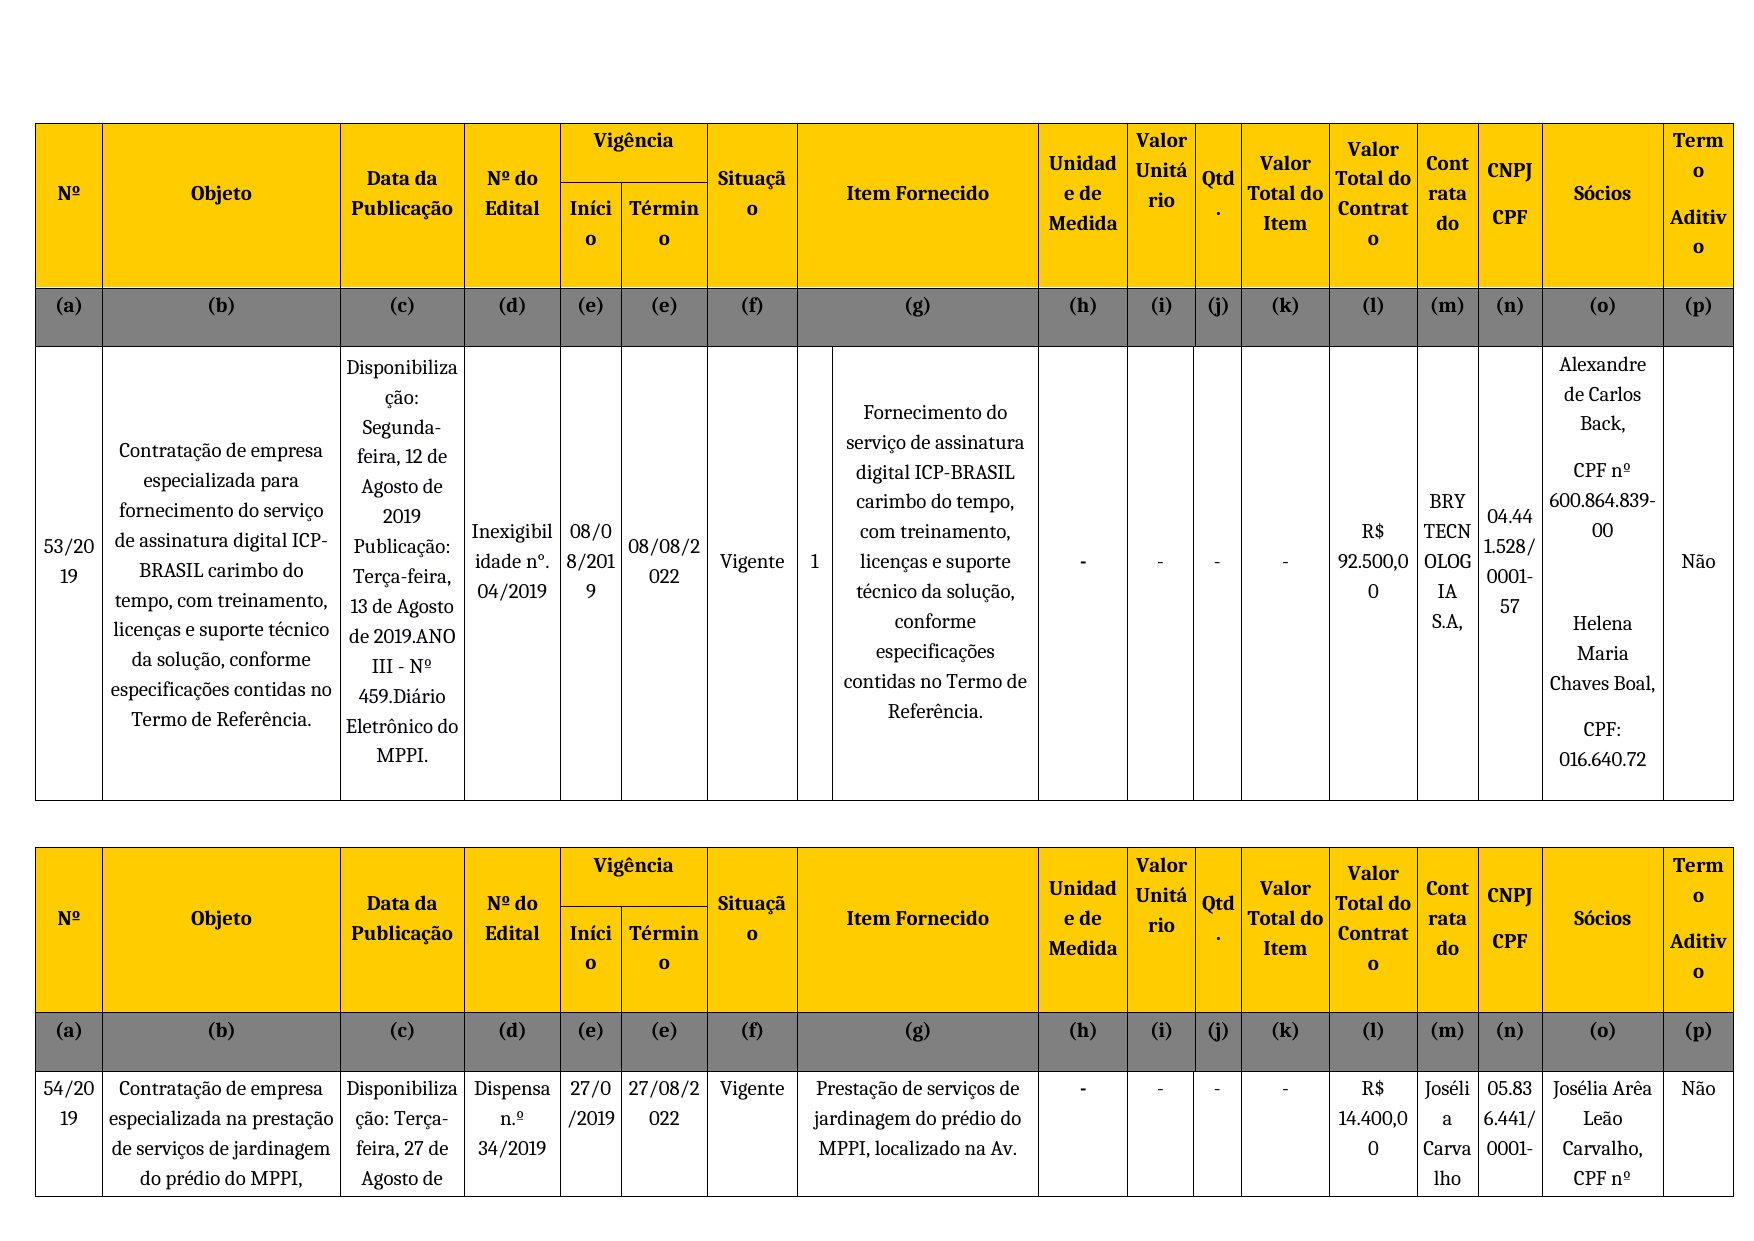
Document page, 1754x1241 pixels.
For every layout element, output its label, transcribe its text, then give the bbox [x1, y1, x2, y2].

table_cell (a) [36, 289, 102, 346]
table_cell (k) [1242, 1013, 1329, 1071]
table_cell Disponibilização: Segunda-feira, 12 de Agosto de 2019 Publicação: Terça-feira, 13 de Agosto de 2019.ANO III - Nº 459.Diário Eletrônico do MPPI. [341, 347, 464, 800]
table_header Situação [708, 124, 797, 287]
table_header Objeto [103, 848, 340, 1012]
table_header Valor Total do Item [1242, 124, 1329, 287]
table_header Nº do Edital [465, 848, 560, 1012]
table_cell (d) [465, 289, 560, 346]
table_cell Inexigibilidade n°. 04/2019 [465, 347, 560, 800]
table_cell 27/0/2019 [561, 1072, 621, 1196]
table_cell 27/08/2022 [622, 1072, 707, 1196]
table_header Valor Total do Item [1242, 848, 1329, 1012]
table_cell (e) [561, 289, 621, 346]
table_cell Início [561, 183, 621, 287]
table_cell Término [622, 183, 707, 287]
table_cell R$ 14.400,00 [1330, 1072, 1417, 1196]
table_cell (l) [1330, 1013, 1417, 1071]
table_header Situação [708, 848, 797, 1012]
table_cell Não [1664, 347, 1733, 800]
table_cell 08/08/2022 [622, 347, 707, 800]
table_header Qtd. [1196, 124, 1241, 287]
table_header Objeto [103, 124, 340, 287]
table_cell (l) [1330, 289, 1417, 346]
table_header Valor Total do Contrato [1330, 848, 1417, 1012]
table_cell (m) [1418, 289, 1478, 346]
table_cell - [1194, 1072, 1241, 1196]
table_cell (p) [1664, 1013, 1733, 1071]
table_cell (i) [1128, 289, 1195, 346]
table_cell (d) [465, 1013, 560, 1071]
table_header Valor Total do Contrato [1330, 124, 1417, 287]
table_cell (n) [1479, 1013, 1542, 1071]
table_cell Início [561, 907, 621, 1012]
table_cell Josélia Carvalho [1418, 1072, 1478, 1196]
table_header Unidade de Medida [1039, 124, 1127, 287]
table_cell Prestação de serviços de jardinagem do prédio do MPPI, localizado na Av. [798, 1072, 1038, 1196]
table_header Termo Aditivo [1664, 848, 1733, 1012]
table_header Termo Aditivo [1664, 124, 1733, 287]
table_cell (n) [1479, 289, 1542, 346]
table_header Item Fornecido [798, 124, 1038, 287]
table_cell 1 [798, 347, 832, 800]
table_cell Josélia Arêa Leão Carvalho, CPF nº [1543, 1072, 1663, 1196]
table_cell 53/2019 [36, 347, 102, 800]
table_cell - [1194, 347, 1241, 800]
table_header Vigência [561, 124, 707, 182]
table_cell Fornecimento do serviço de assinatura digital ICP-BRASIL carimbo do tempo, com treinamento, licenças e suporte técnico da solução, conforme especificações contidas no Termo de Referência. [833, 347, 1038, 800]
table_cell 05.836.441/0001- [1479, 1072, 1542, 1196]
table_cell (a) [36, 1013, 102, 1071]
table_cell (f) [708, 289, 797, 346]
table_header Contratado [1418, 124, 1478, 287]
table_header Qtd. [1196, 848, 1241, 1012]
table_cell - [1242, 1072, 1329, 1196]
table_cell (g) [798, 1013, 1038, 1071]
table_cell (c) [341, 1013, 464, 1071]
table_cell (b) [103, 289, 340, 346]
table_cell (m) [1418, 1013, 1478, 1071]
table_cell (i) [1128, 1013, 1195, 1071]
table_cell Não [1664, 1072, 1733, 1196]
table_cell - [1039, 1072, 1127, 1196]
table_header Item Fornecido [798, 848, 1038, 1012]
table_header Sócios [1543, 848, 1663, 1012]
table_cell 08/08/2019 [561, 347, 621, 800]
table_cell (e) [622, 289, 707, 346]
table_header Sócios [1543, 124, 1663, 287]
table_cell Contratação de empresa especializada para fornecimento do serviço de assinatura digital ICP-BRASIL carimbo do tempo, com treinamento, licenças e suporte técnico da solução, conforme especificações contidas no Termo de Referência. [103, 347, 340, 800]
table_header CNPJ CPF [1479, 848, 1542, 1012]
table_header Contratado [1418, 848, 1478, 1012]
table_cell (c) [341, 289, 464, 346]
table_cell - [1128, 1072, 1193, 1196]
table_cell (h) [1039, 1013, 1127, 1071]
table_header Valor Unitário [1128, 124, 1195, 287]
table_cell (p) [1664, 289, 1733, 346]
table_cell Vigente [708, 1072, 797, 1196]
table_cell Dispensa n.º 34/2019 [465, 1072, 560, 1196]
table_cell Vigente [708, 347, 797, 800]
table_cell Contratação de empresa especializada na prestação de serviços de jardinagem do prédio do MPPI, [103, 1072, 340, 1196]
table_cell (f) [708, 1013, 797, 1071]
table_cell (b) [103, 1013, 340, 1071]
table_cell - [1039, 347, 1127, 800]
table_header Nº [36, 848, 102, 1012]
table_cell 04.441.528/0001-57 [1479, 347, 1542, 800]
table_cell (j) [1196, 1013, 1241, 1071]
table_cell - [1128, 347, 1193, 800]
table_cell R$ 92.500,00 [1330, 347, 1417, 800]
table_cell (o) [1543, 289, 1663, 346]
table_cell (j) [1196, 289, 1241, 346]
table_cell Disponibilização: Terça-feira, 27 de Agosto de [341, 1072, 464, 1196]
table_header Unidade de Medida [1039, 848, 1127, 1012]
table_cell Alexandre de Carlos Back, CPF nº 600.864.839-00 Helena Maria Chaves Boal, CPF: 016.640.72 [1543, 347, 1663, 800]
table_header Data da Publicação [341, 124, 464, 287]
table_header Valor Unitário [1128, 848, 1195, 1012]
table_header CNPJ CPF [1479, 124, 1542, 287]
table_header Nº do Edital [465, 124, 560, 287]
table_cell Término [622, 907, 707, 1012]
table_cell (e) [622, 1013, 707, 1071]
table_cell (k) [1242, 289, 1329, 346]
table_cell (g) [798, 289, 1038, 346]
table_cell - [1242, 347, 1329, 800]
table_header Nº [36, 124, 102, 287]
table_cell (e) [561, 1013, 621, 1071]
table_cell (h) [1039, 289, 1127, 346]
table_header Data da Publicação [341, 848, 464, 1012]
table_header Vigência [561, 848, 707, 906]
table_cell (o) [1543, 1013, 1663, 1071]
table_cell 54/2019 [36, 1072, 102, 1196]
table_cell BRY TECNOLOGIA S.A, [1418, 347, 1478, 800]
